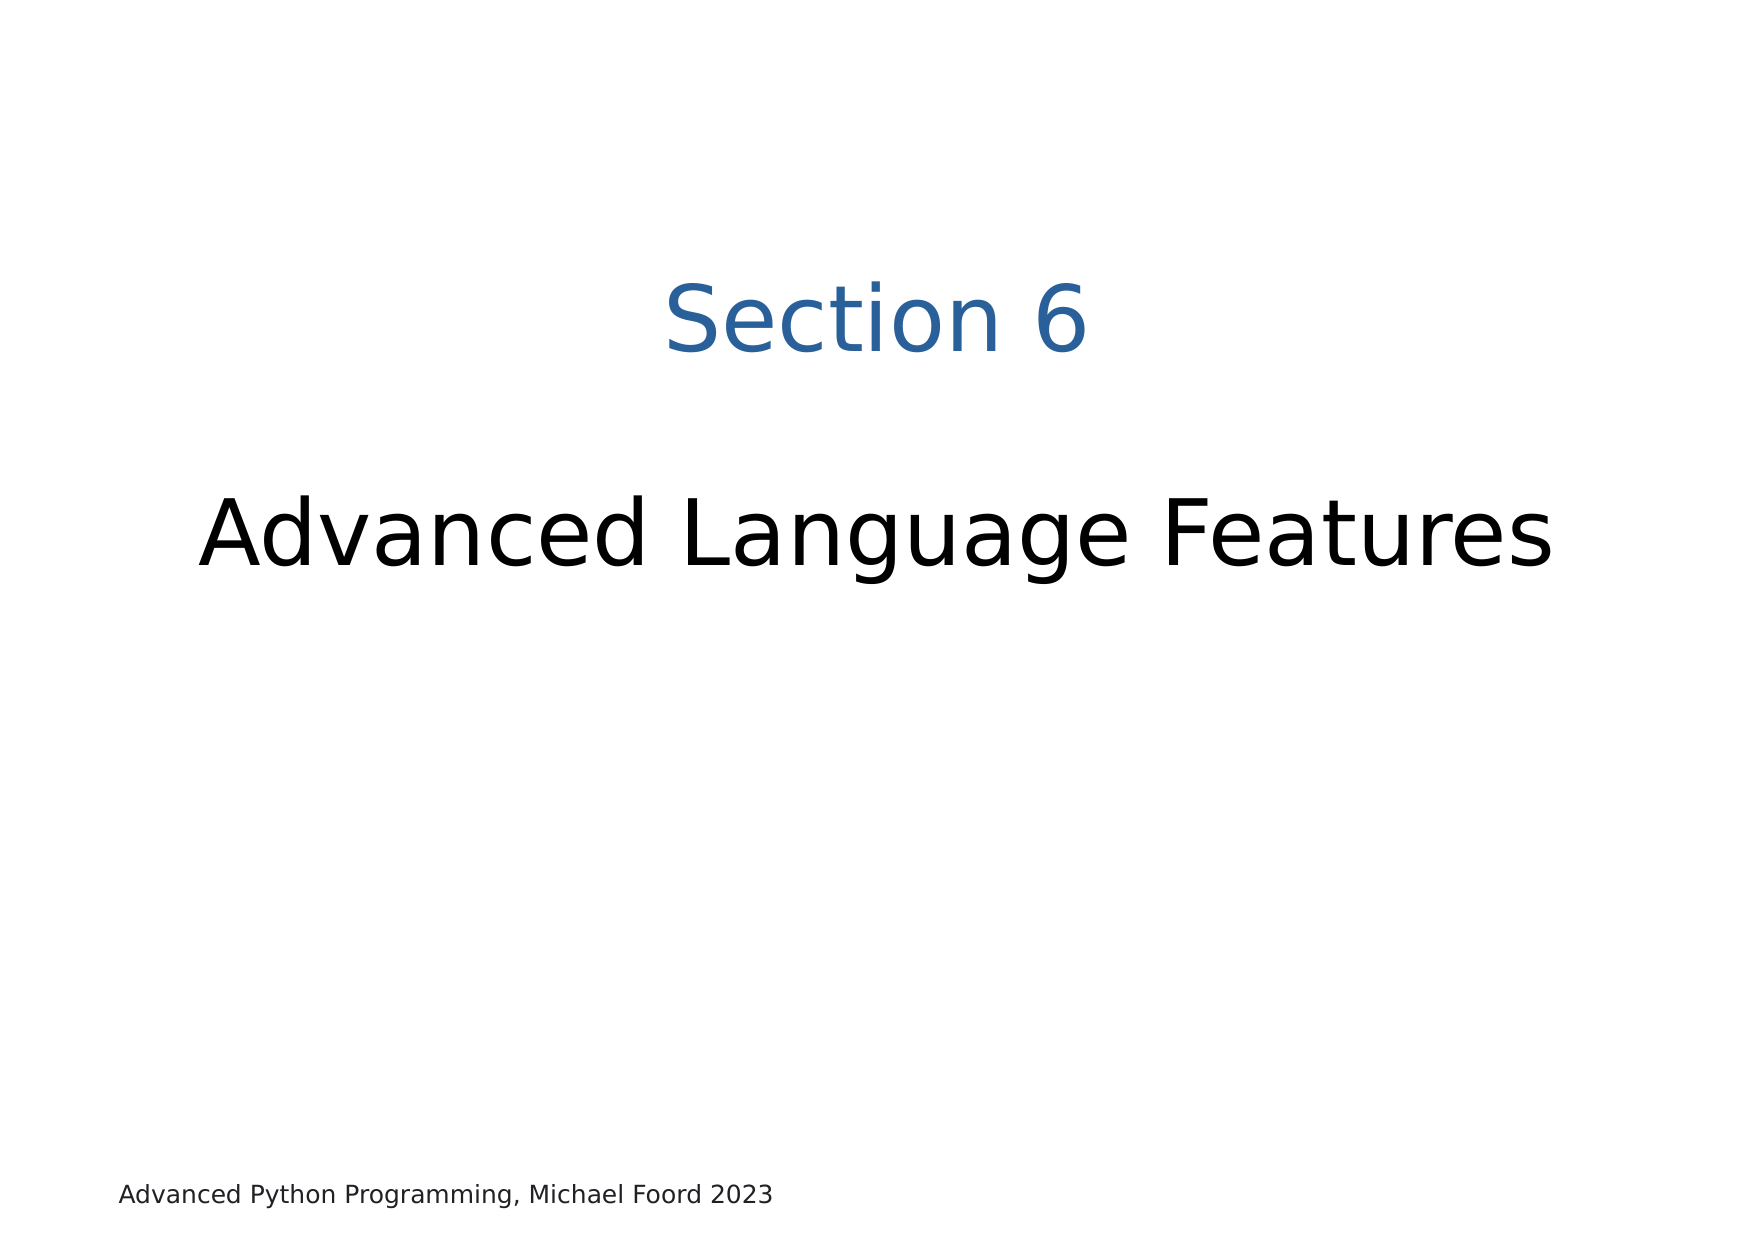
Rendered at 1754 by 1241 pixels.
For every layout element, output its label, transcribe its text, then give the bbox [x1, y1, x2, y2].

text Section 6 [118, 266, 1636, 373]
text Advanced Language Features [118, 480, 1636, 586]
